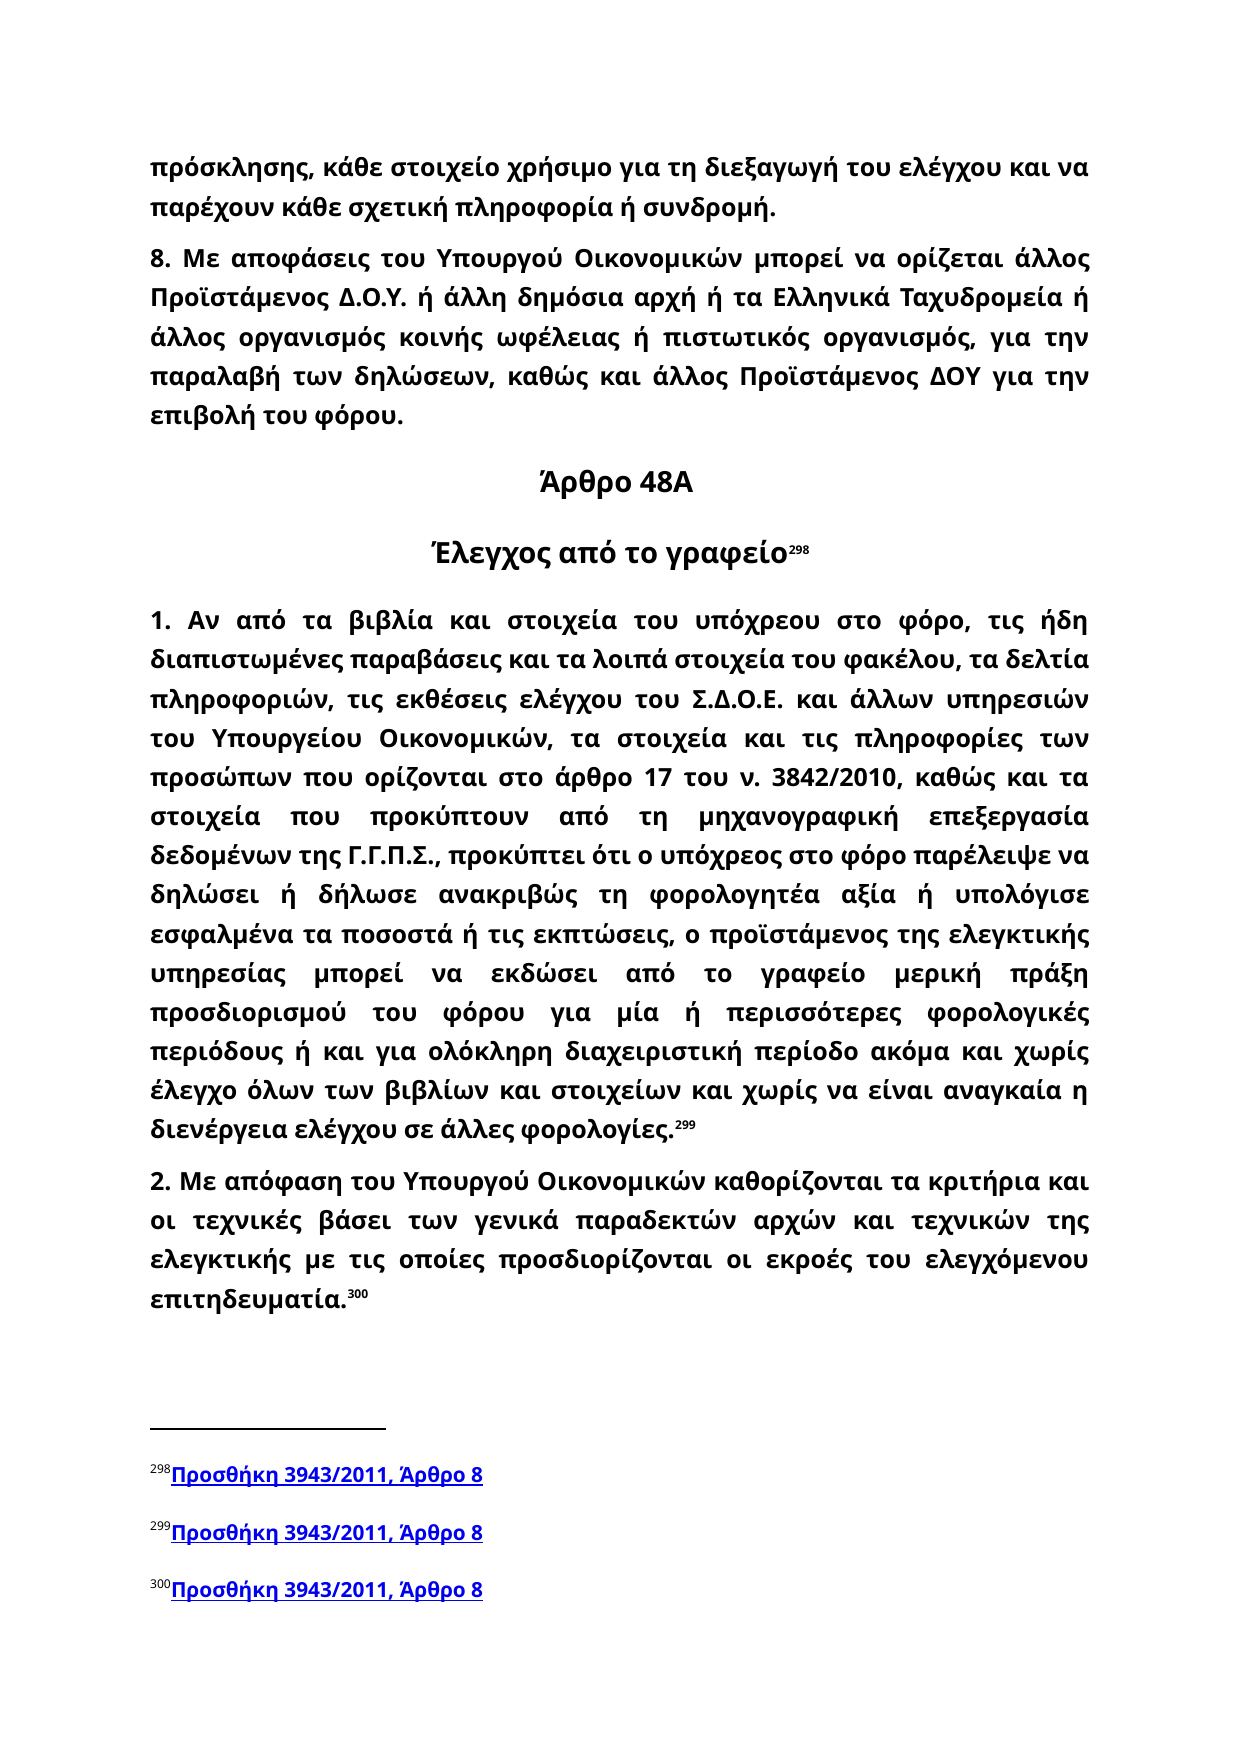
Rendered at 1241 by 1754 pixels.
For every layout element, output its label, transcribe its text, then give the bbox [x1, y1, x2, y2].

text 8. Με αποφάσεις του Υπουργού Οικονομικών μπορεί να ορίζεται άλλος Προϊστάμενος Δ.Ο.Υ. ή άλλη δημόσια αρχή ή τα Ελληνικά Ταχυδρομεία ή άλλος οργανισμός κοινής ωφέλειας ή πιστωτικός οργανισμός, για την παραλαβή των δηλώσεων, καθώς και άλλος Προϊστάμενος ΔΟΥ για την επιβολή του φόρου. [150, 241, 1090, 432]
text πρόσκλησης, κάθε στοιχείο χρήσιμο για τη διεξαγωγή του ελέγχου και να παρέχουν κάθε σχετική πληροφορία ή συνδρομή. [150, 150, 1090, 223]
text 2. Με απόφαση του Υπουργού Οικονομικών καθορίζονται τα κριτήρια και οι τεχνικές βάσει των γενικά παραδεκτών αρχών και τεχνικών της ελεγκτικής με τις οποίες προσδιορίζονται οι εκροές του ελεγχόμενου επιτηδευματία. [150, 1164, 1090, 1315]
text Προσθήκη 3943/2011, Άρθρο 8 [150, 1460, 1090, 1489]
text 1. Αν από τα βιβλία και στοιχεία του υπόχρεου στο φόρο, τις ήδη διαπιστωμένες παραβάσεις και τα λοιπά στοιχεία του φακέλου, τα δελτία πληροφοριών, τις εκθέσεις ελέγχου του Σ.Δ.Ο.Ε. και άλλων υπηρεσιών του Υπουργείου Οικονομικών, τα στοιχεία και τις πληροφορίες των προσώπων που ορίζονται στο άρθρο 17 του ν. 3842/2010, καθώς και τα στοιχεία που προκύπτουν από τη μηχανογραφική επεξεργασία δεδομένων της Γ.Γ.Π.Σ., προκύπτει ότι ο υπόχρεος στο φόρο παρέλειψε να δηλώσει ή δήλωσε ανακριβώς τη φορολογητέα αξία ή υπολόγισε εσφαλμένα τα ποσοστά ή τις εκπτώσεις, ο προϊστάμενος της ελεγκτικής υπηρεσίας μπορεί να εκδώσει από το γραφείο μερική πράξη προσδιορισμού του φόρου για μία ή περισσότερες φορολογικές περιόδους ή και για ολόκληρη διαχειριστική περίοδο ακόμα και χωρίς έλεγχο όλων των βιβλίων και στοιχείων και χωρίς να είναι αναγκαία η διενέργεια ελέγχου σε άλλες φορολογίες. [150, 603, 1090, 1146]
text Προσθήκη 3943/2011, Άρθρο 8 [150, 1576, 1090, 1604]
subtitle Έλεγχος από το γραφείο [150, 532, 1090, 572]
text Προσθήκη 3943/2011, Άρθρο 8 [150, 1518, 1090, 1546]
subtitle Άρθρο 48Α [150, 462, 1090, 501]
